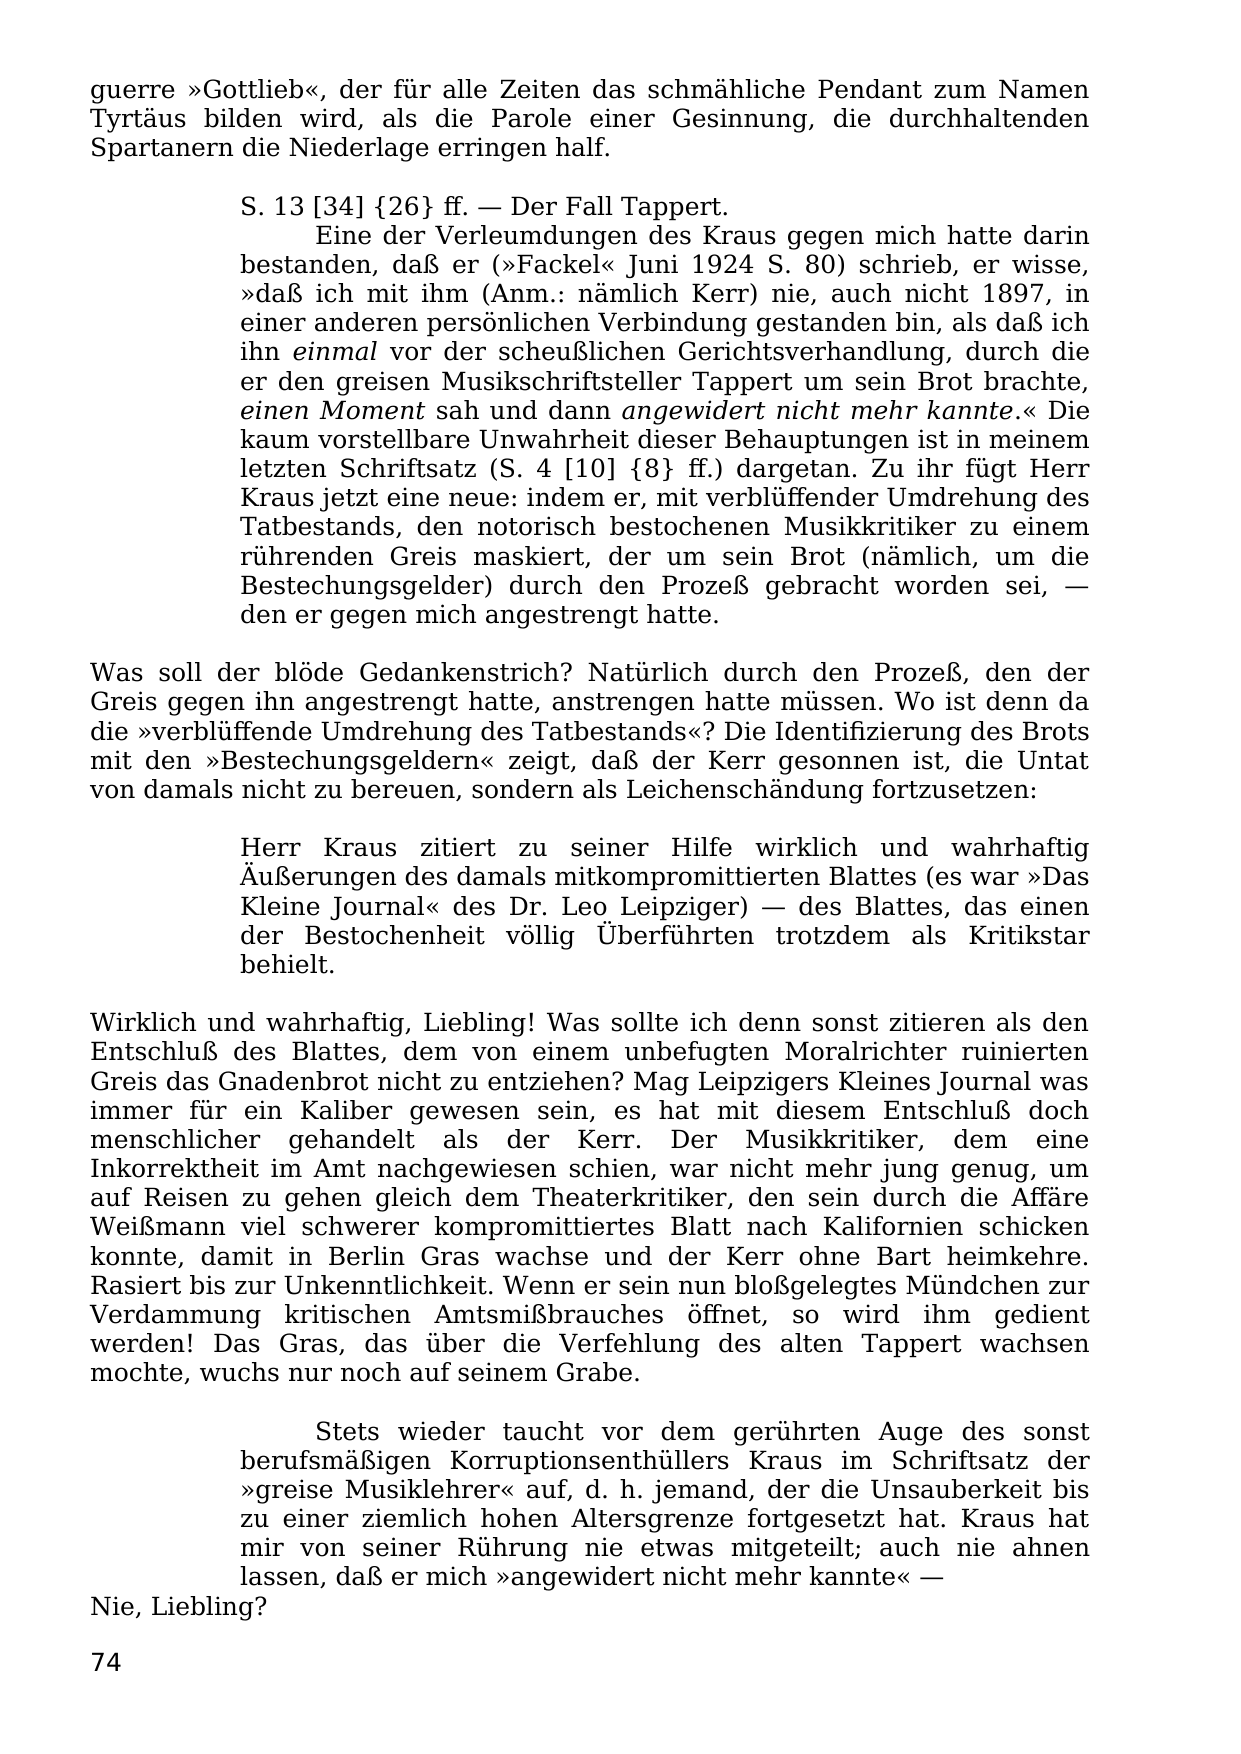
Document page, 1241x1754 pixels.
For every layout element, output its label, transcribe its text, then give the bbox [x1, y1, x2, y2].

text Wirklich und wahrhaftig, Liebling! Was sollte ich denn sonst zitieren als den Entschluß des Blattes, dem von einem unbefugten Moralrichter ruinierten Greis das Gnadenbrot nicht zu entziehen? Mag Leipzigers Kleines Journal was immer für ein Kaliber gewesen sein, es hat mit diesem Entschluß doch menschlicher gehandelt als der Kerr. Der Musikkritiker, dem eine Inkorrektheit im Amt nachgewiesen schien, war nicht mehr jung genug, um auf Reisen zu gehen gleich dem Theaterkritiker, den sein durch die Affäre Weißmann viel schwerer kompromittiertes Blatt nach Kalifornien schicken konnte, damit in Berlin Gras wachse und der Kerr ohne Bart heimkehre. Rasiert bis zur Unkenntlichkeit. Wenn er sein nun bloßgelegtes Mündchen zur Verdammung kritischen Amtsmißbrauches öffnet, so wird ihm gedient werden! Das Gras, das über die Verfehlung des alten Tappert wachsen mochte, wuchs nur noch auf seinem Grabe. [90, 1008, 1091, 1387]
text Stets wieder taucht vor dem gerührten Auge des sonst berufsmäßigen Korruptionsenthüllers Kraus im Schriftsatz der »greise Musiklehrer« auf, d. h. jemand, der die Unsauberkeit bis zu einer ziemlich hohen Altersgrenze fortgesetzt hat. Kraus hat mir von seiner Rührung nie etwas mitgeteilt; auch nie ahnen lassen, daß er mich »angewidert nicht mehr kannte« — [240, 1417, 1091, 1592]
text Herr Kraus zitiert zu seiner Hilfe wirklich und wahrhaftig Äußerungen des damals mitkompromittierten Blattes (es war »Das Kleine Journal« des Dr. Leo Leipziger) — des Blattes, das einen der Bestochenheit völlig Überführten trotzdem als Kritikstar behielt. [240, 833, 1091, 979]
text Nie, Liebling? [90, 1592, 1091, 1621]
text guerre »Gottlieb«, der für alle Zeiten das schmähliche Pendant zum Namen Tyrtäus bilden wird, als die Parole einer Gesinnung, die durchhaltenden Spartanern die Niederlage erringen half. [90, 75, 1091, 162]
text S. 13 [34] {26} ff. — Der Fall Tappert. [240, 192, 1091, 221]
text Eine der Verleumdungen des Kraus gegen mich hatte darin bestanden, daß er (»Fackel« Juni 1924 S. 80) schrieb, er wisse, »daß ich mit ihm (Anm.: nämlich Kerr) nie, auch nicht 1897, in einer anderen persönlichen Verbindung gestanden bin, als daß ich ihn einmal vor der scheußlichen Gerichtsverhandlung, durch die er den greisen Musikschriftsteller Tappert um sein Brot brachte, einen Moment sah und dann angewidert nicht mehr kannte.« Die kaum vorstellbare Unwahrheit dieser Behauptungen ist in meinem letzten Schriftsatz (S. 4 [10] {8} ff.) dargetan. Zu ihr fügt Herr Kraus jetzt eine neue: indem er, mit verblüffender Umdrehung des Tatbestands, den notorisch bestochenen Musikkritiker zu einem rührenden Greis maskiert, der um sein Brot (nämlich, um die Bestechungsgelder) durch den Prozeß gebracht worden sei, — den er gegen mich angestrengt hatte. [240, 221, 1091, 629]
text Was soll der blöde Gedankenstrich? Natürlich durch den Prozeß, den der Greis gegen ihn angestrengt hatte, anstrengen hatte müssen. Wo ist denn da die »verblüffende Umdrehung des Tatbestands«? Die Identifizierung des Brots mit den »Bestechungsgeldern« zeigt, daß der Kerr gesonnen ist, die Untat von damals nicht zu bereuen, sondern als Leichenschändung fortzusetzen: [90, 658, 1091, 804]
